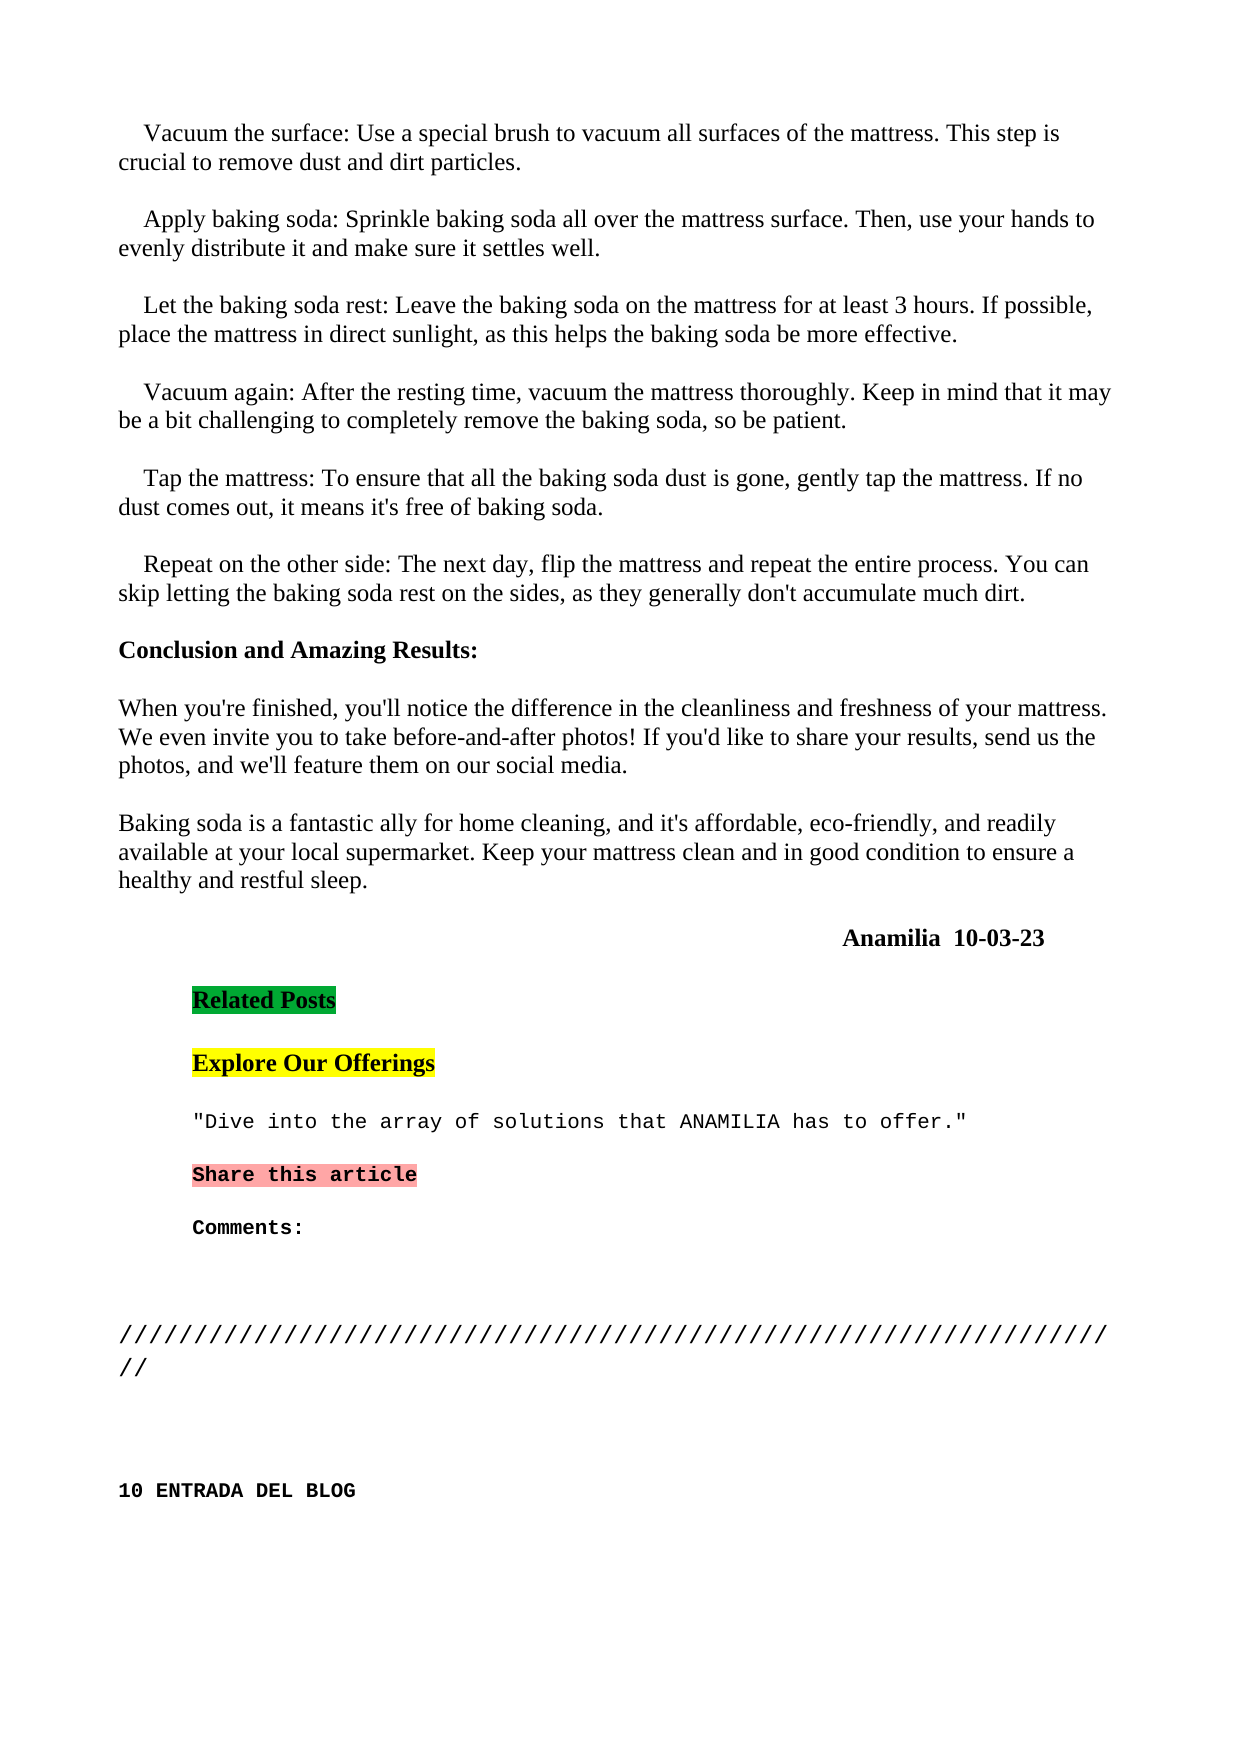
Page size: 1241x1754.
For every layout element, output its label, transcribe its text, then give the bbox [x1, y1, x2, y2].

list Share this article [162, 1164, 1122, 1187]
text Baking soda is a fantastic ally for home cleaning, and it's affordable, eco-friendly, and readily available at your local supermarket. Keep your mattress clean and in good condition to ensure a healthy and restful sleep. [118, 808, 1122, 894]
text When you're finished, you'll notice the difference in the cleanliness and freshness of your mattress. We even invite you to take before-and-after photos! If you'd like to share your results, send us the photos, and we'll feature them on our social media. [118, 693, 1122, 779]
text Apply baking soda: Sprinkle baking soda all over the mattress surface. Then, use your hands to evenly distribute it and make sure it settles well. [118, 204, 1122, 262]
text //////////////////////////////////////////////////////////////////// [118, 1323, 1122, 1384]
text Let the baking soda rest: Leave the baking soda on the mattress for at least 3 hours. If possible, place the mattress in direct sunlight, as this helps the baking soda be more effective. [118, 291, 1122, 348]
text Vacuum the surface: Use a special brush to vacuum all surfaces of the mattress. This step is crucial to remove dust and dirt particles. [118, 118, 1122, 176]
list "Dive into the array of solutions that ANAMILIA has to offer." [162, 1111, 1122, 1134]
text Tap the mattress: To ensure that all the baking soda dust is gone, gently tap the mattress. If no dust comes out, it means it's free of baking soda. [118, 463, 1122, 521]
text Repeat on the other side: The next day, flip the mattress and repeat the entire process. You can skip letting the baking soda rest on the sides, as they generally don't accumulate much dirt. [118, 549, 1122, 607]
list Anamilia 10-03-23 [162, 923, 1122, 952]
text Conclusion and Amazing Results: [118, 636, 1122, 664]
text Vacuum again: After the resting time, vacuum the mattress thoroughly. Keep in mind that it may be a bit challenging to completely remove the baking soda, so be patient. [118, 377, 1122, 434]
list Comments: [162, 1217, 1122, 1241]
list Explore Our Offerings [162, 1048, 1122, 1077]
text 10 ENTRADA DEL BLOG [118, 1480, 1122, 1503]
list Related Posts [162, 986, 1122, 1014]
